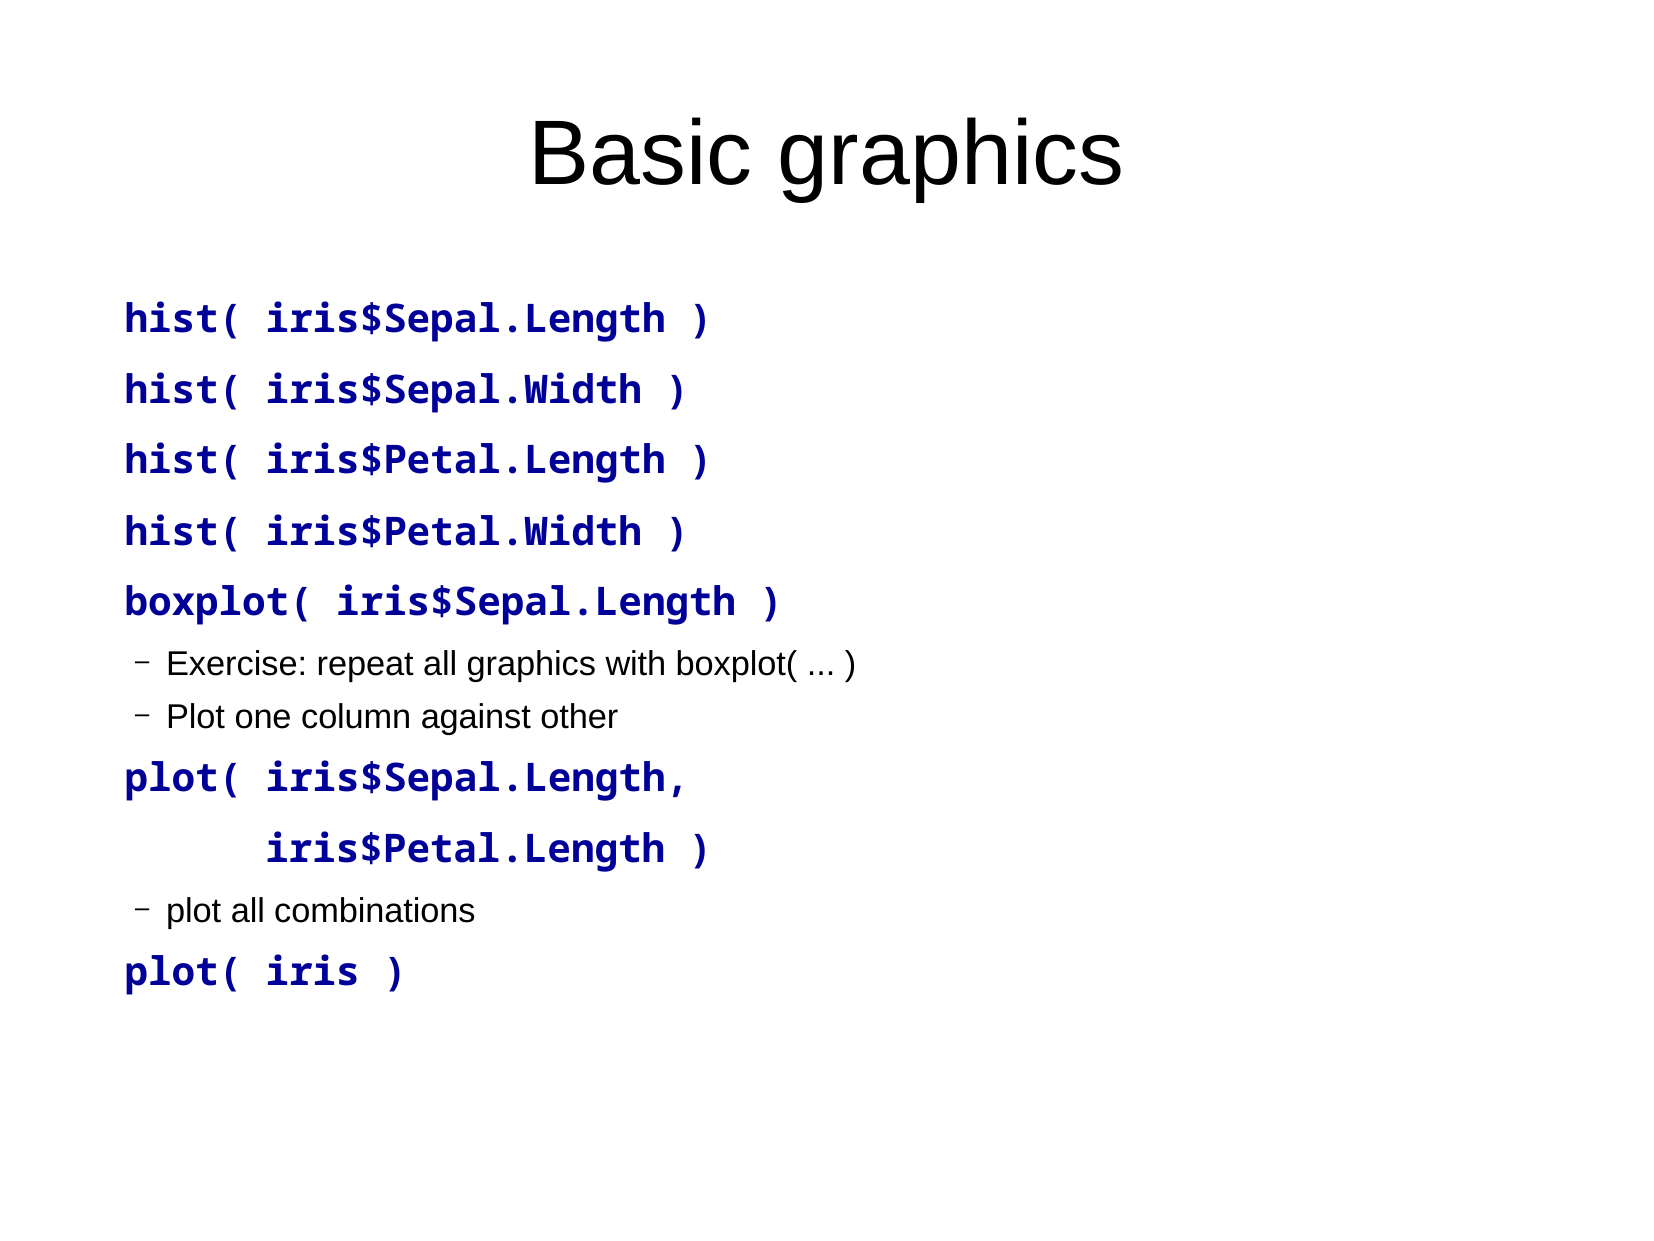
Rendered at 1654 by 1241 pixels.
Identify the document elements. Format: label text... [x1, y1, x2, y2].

list hist( iris$Sepal.Length ) hist( iris$Sepal.Width ) hist( iris$Petal.Length ) hist( iris$Petal.Width ) boxplot( iris$Sepal.Length ) Exercise: repeat all graphics with boxplot( ... ) Plot one column against other plot( iris$Sepal.Length, iris$Petal.Length ) plot all combinations plot( iris ) [82, 290, 1571, 1010]
title Basic graphics [82, 49, 1571, 257]
